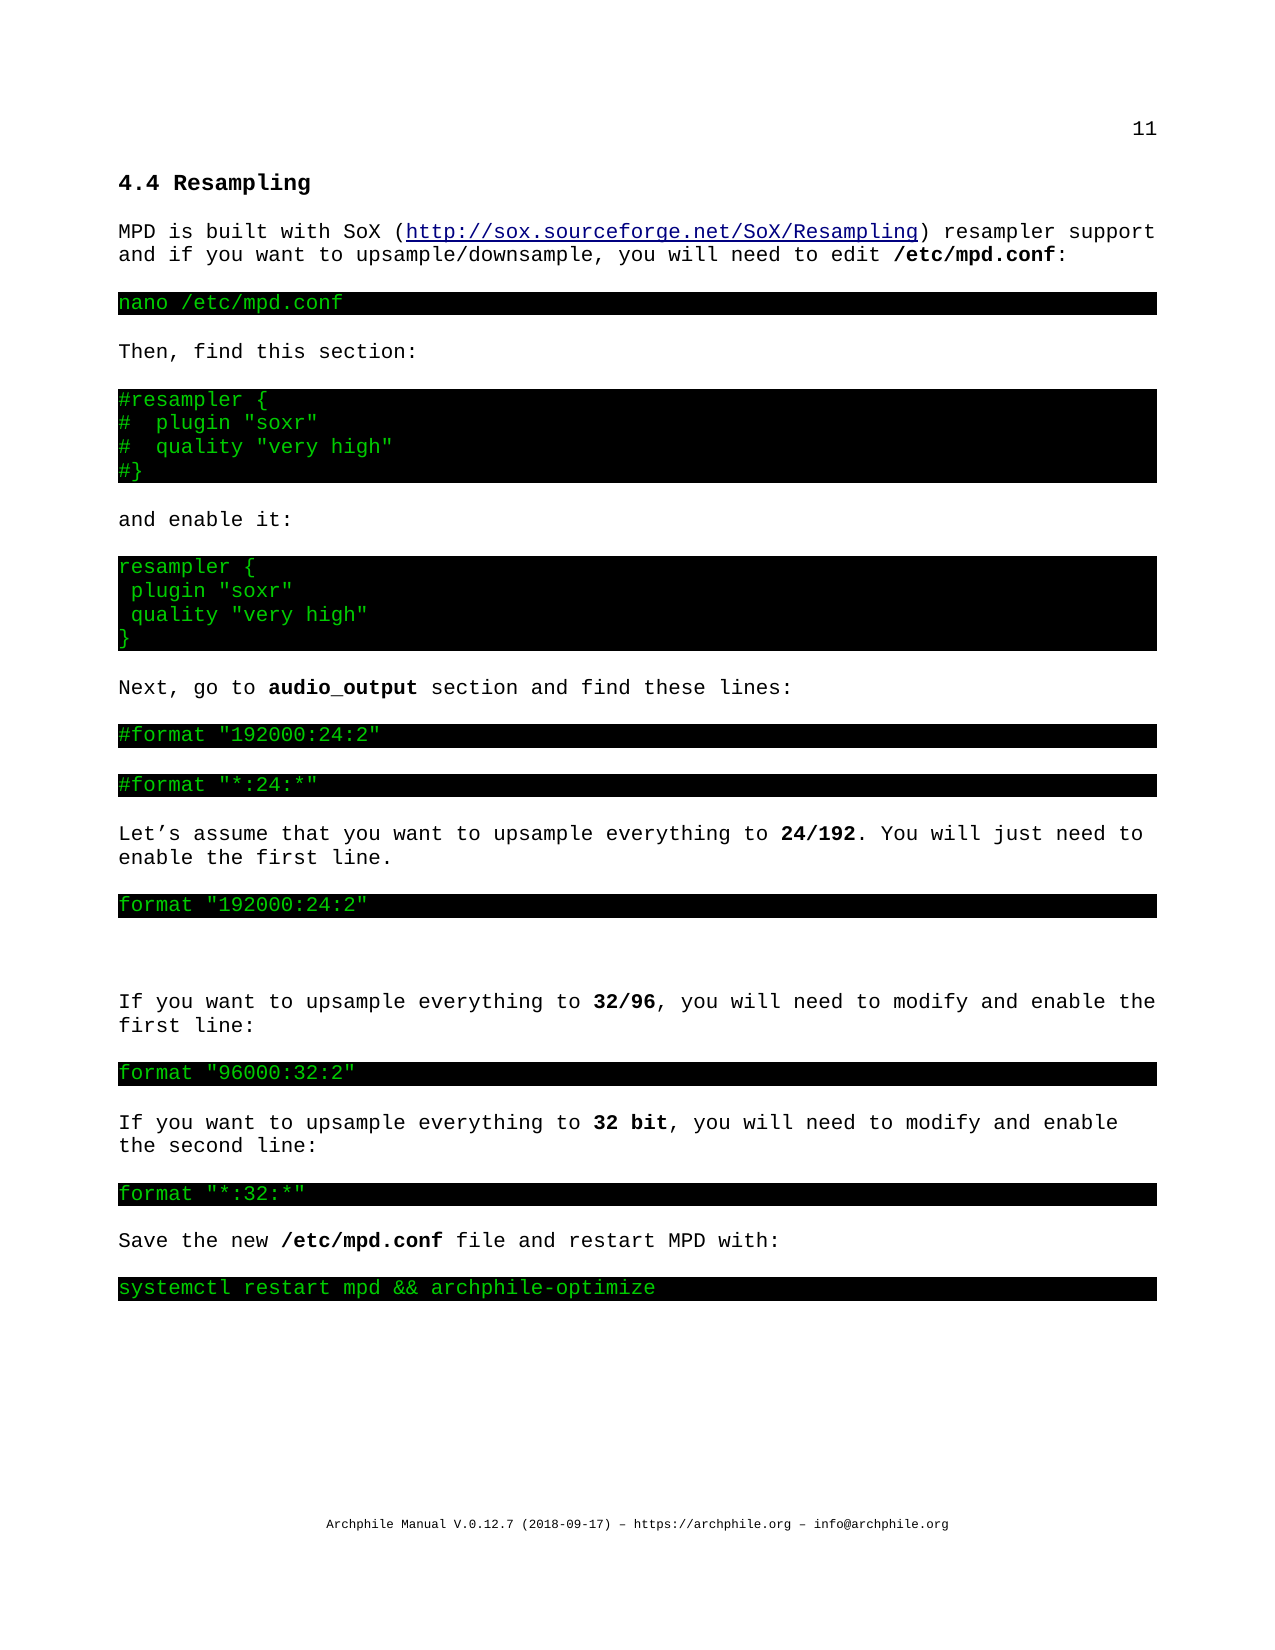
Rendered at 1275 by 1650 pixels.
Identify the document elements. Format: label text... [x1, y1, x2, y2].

text systemctl restart mpd && archphile-optimize [118, 1277, 1157, 1301]
text and enable it: [118, 509, 1157, 533]
text plugin "soxr" [118, 580, 1157, 604]
text #} [118, 459, 1157, 483]
text 4.4 Resampling [118, 171, 1157, 197]
text Save the new /etc/mpd.conf file and restart MPD with: [118, 1230, 1157, 1254]
text #format "*:24:*" [118, 774, 1157, 797]
text quality "very high" [118, 604, 1157, 627]
text nano /etc/mpd.conf [118, 292, 1157, 315]
text format "96000:32:2" [118, 1062, 1157, 1086]
text # quality "very high" [118, 436, 1157, 459]
text #resampler { [118, 389, 1157, 412]
text Then, find this section: [118, 341, 1157, 365]
text If you want to upsample everything to 32/96, you will need to modify and enable the first line: [118, 991, 1157, 1038]
text format "*:32:*" [118, 1183, 1157, 1206]
text Let’s assume that you want to upsample everything to 24/192. You will just need to enable the first line. [118, 823, 1157, 871]
text } [118, 627, 1157, 651]
text format "192000:24:2" [118, 894, 1157, 918]
text MPD is built with SoX (http://sox.sourceforge.net/SoX/Resampling) resampler support and if you want to upsample/downsample, you will need to edit /etc/mpd.conf: [118, 221, 1157, 268]
text Next, go to audio_output section and find these lines: [118, 677, 1157, 701]
text resampler { [118, 556, 1157, 580]
text If you want to upsample everything to 32 bit, you will need to modify and enable the second line: [118, 1112, 1157, 1159]
text #format "192000:24:2" [118, 724, 1157, 748]
text # plugin "soxr" [118, 412, 1157, 436]
